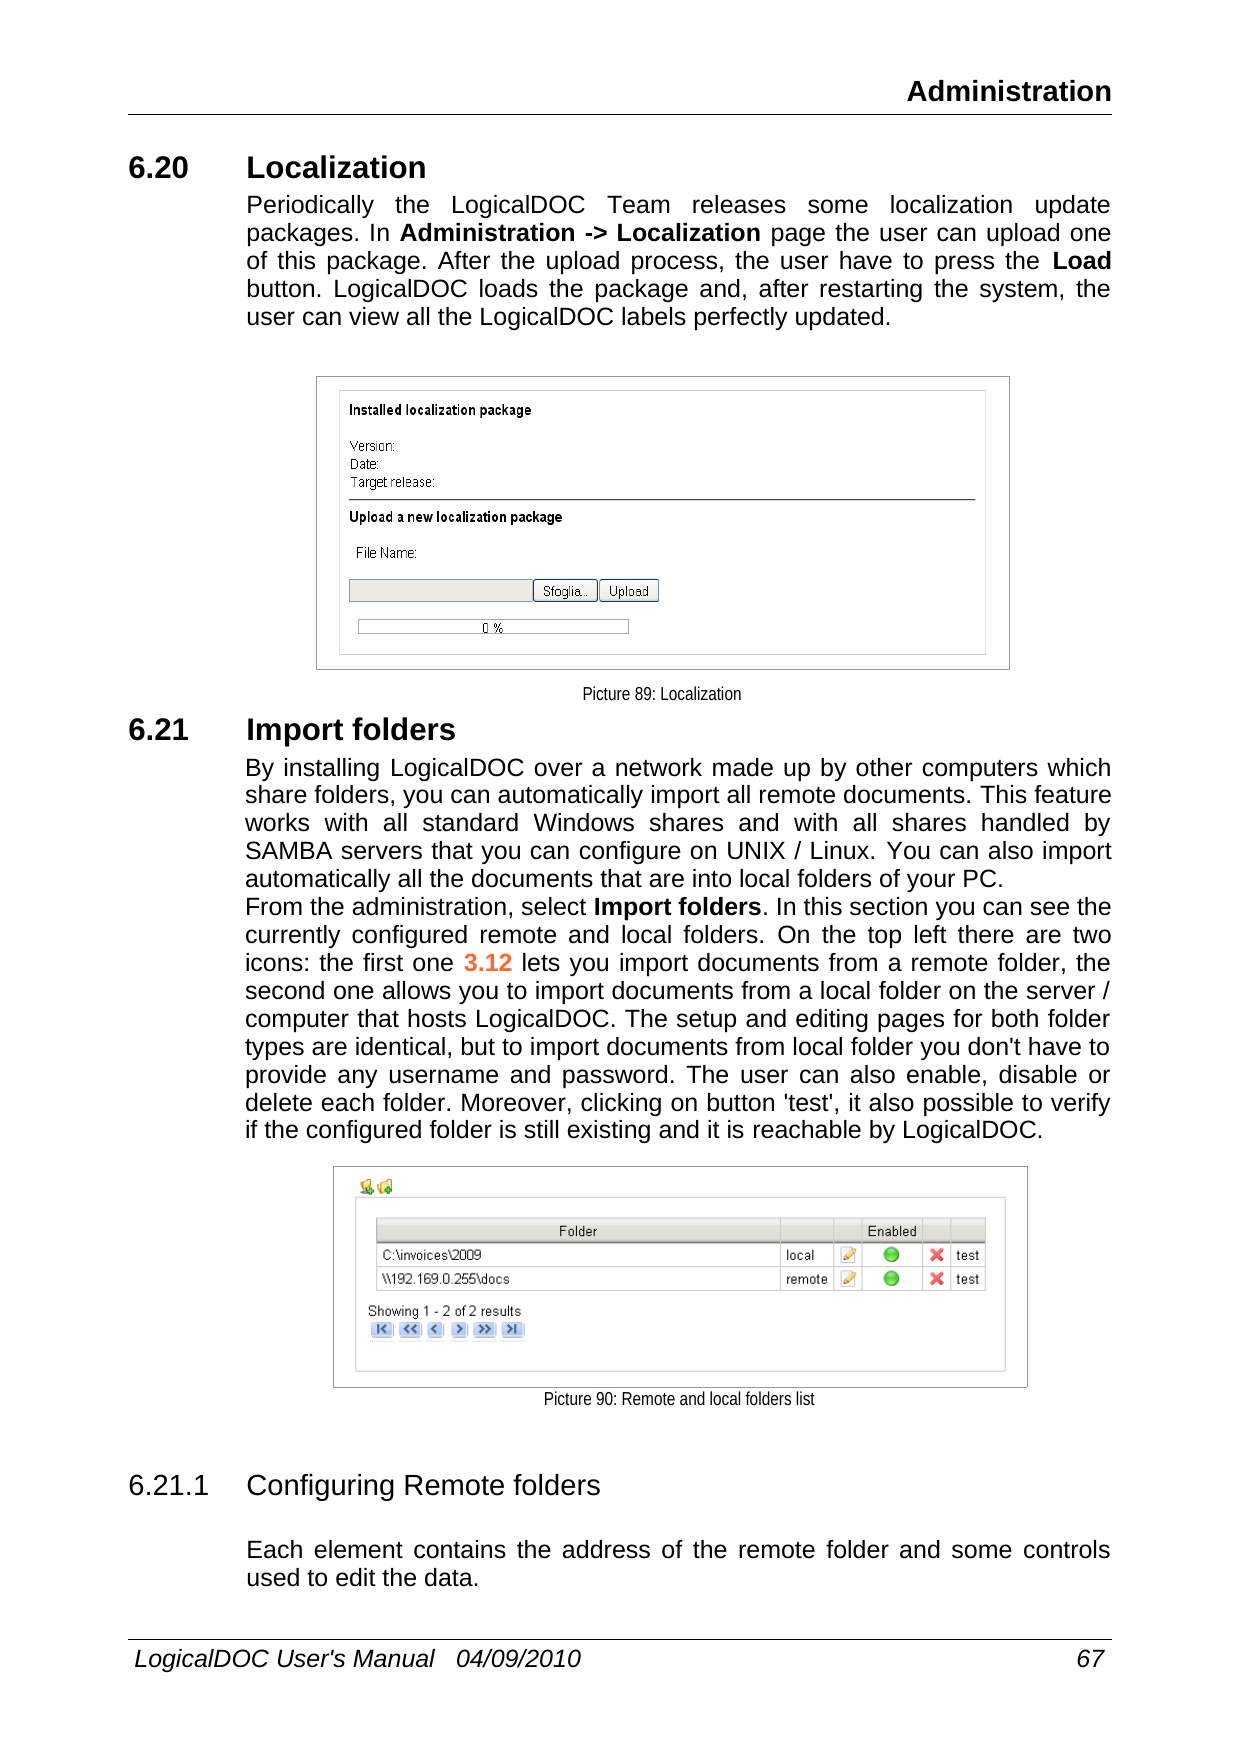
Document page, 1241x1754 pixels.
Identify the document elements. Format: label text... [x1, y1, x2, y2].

subtitle Import folders [128, 661, 1112, 747]
text Each element contains the address of the remote folder and some controls used to edit the data. [246, 1536, 1112, 1592]
text By installing LogicalDOC over a network made up by other computers which share folders, you can automatically import all remote documents. This feature works with all standard Windows shares and with all shares handled by SAMBA servers that you can configure on UNIX / Linux. You can also import automatically all the documents that are into local folders of your PC. [245, 753, 1112, 893]
subtitle Configuring Remote folders [128, 1469, 1112, 1502]
list Picture 89: Localization [316, 670, 1008, 704]
picture [332, 385, 993, 661]
text Picture 90: Remote and local folders list [333, 1388, 1025, 1409]
text From the administration, select Import folders. In this section you can see the currently configured remote and local folders. On the top left there are two icons: the first one 3.12 lets you import documents from a remote folder, the second one allows you to import documents from a local folder on the server / computer that hosts LogicalDOC. The setup and editing pages for both folder types are identical, but to import documents from local folder you don't have to provide any username and password. The user can also enable, disable or delete each folder. Moreover, clicking on button 'test', it also possible to verify if the configured folder is still existing and it is reachable by LogicalDOC. [245, 893, 1112, 1144]
subtitle Localization [128, 150, 1112, 185]
text Periodically the LogicalDOC Team releases some localization update packages. In Administration -> Localization page the user can upload one of this package. After the upload process, the user have to press the Load button. LogicalDOC loads the package and, after restarting the system, the user can view all the LogicalDOC labels perfectly updated. [246, 191, 1112, 331]
